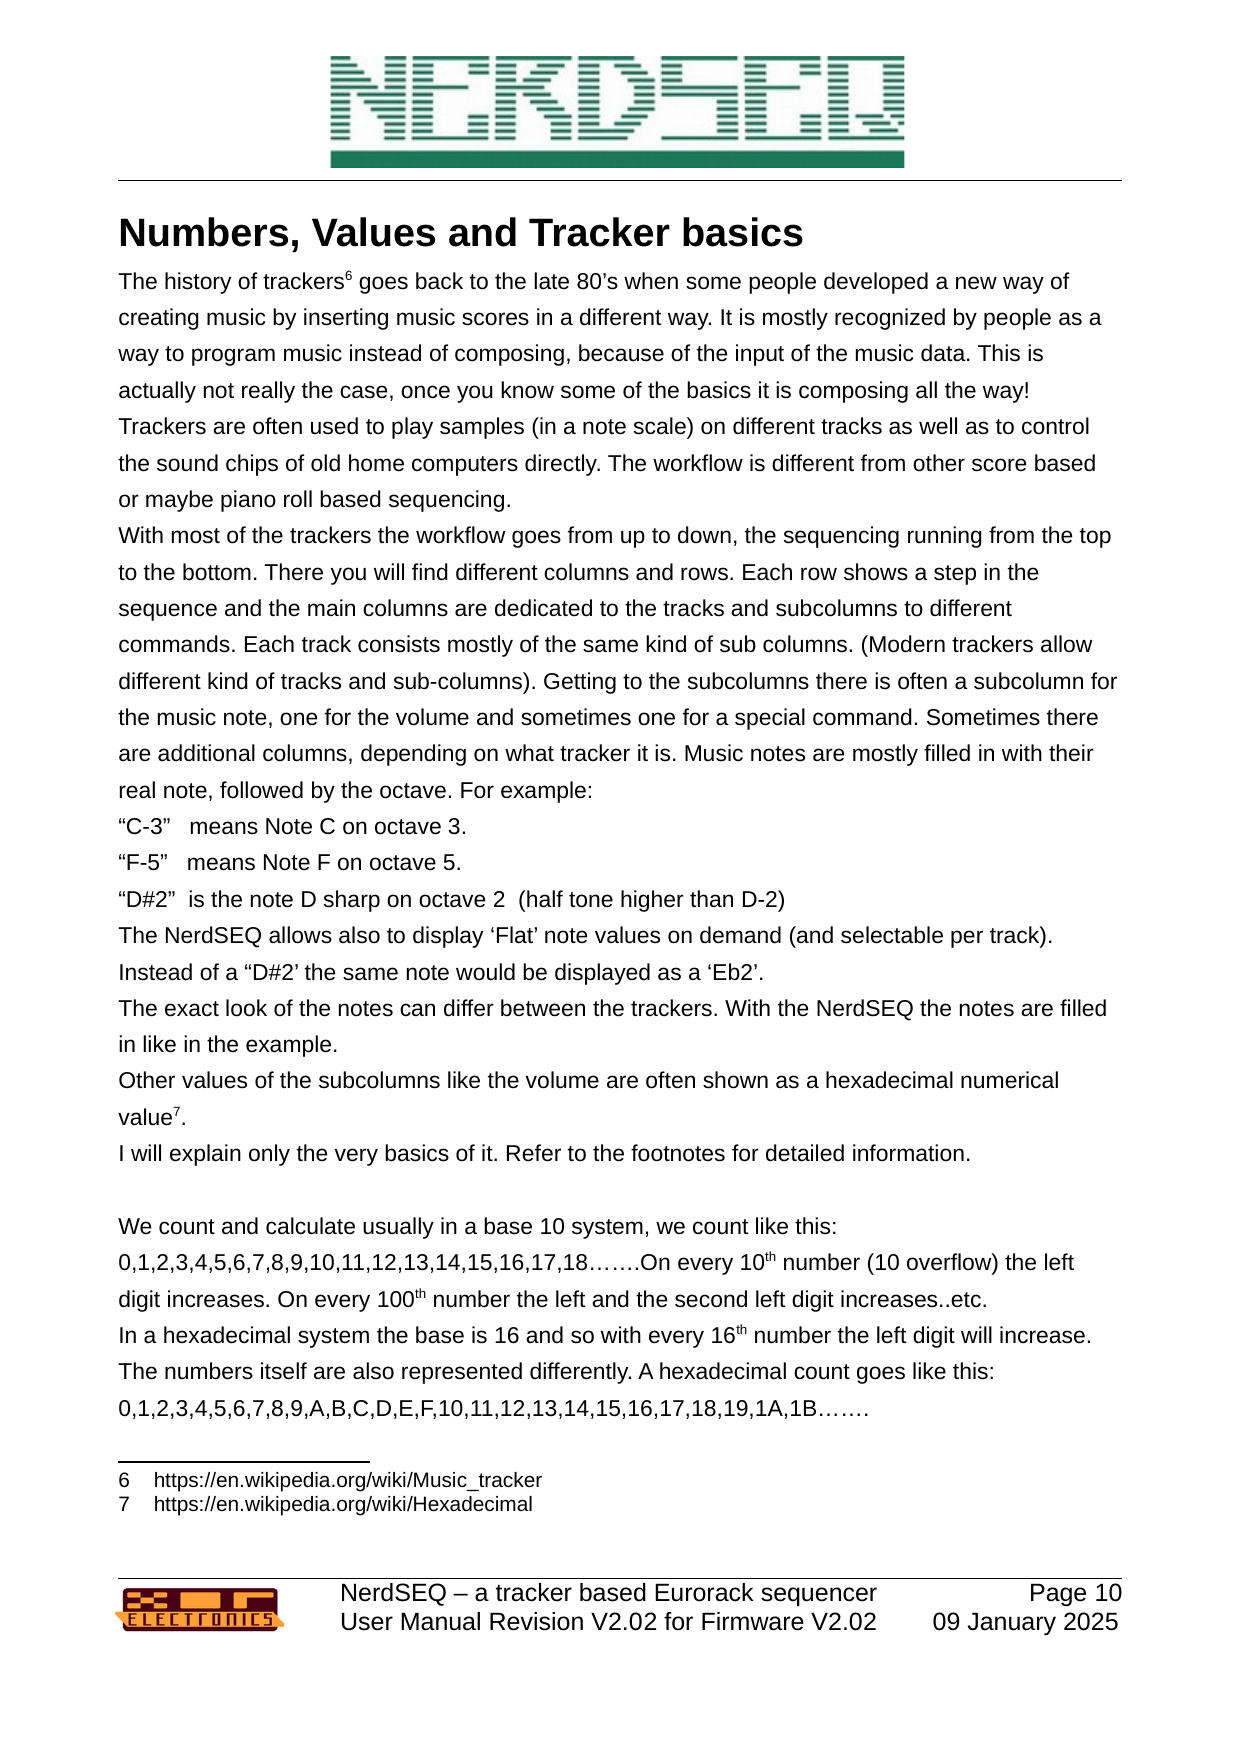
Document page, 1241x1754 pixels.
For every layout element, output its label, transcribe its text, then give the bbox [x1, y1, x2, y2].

subtitle Numbers, Values and Tracker basics [118, 209, 1122, 255]
text With most of the trackers the workflow goes from up to down, the sequencing running from the top to the bottom. There you will find different columns and rows. Each row shows a step in the sequence and the main columns are dedicated to the tracks and subcolumns to different commands. Each track consists mostly of the same kind of sub columns. (Modern trackers allow different kind of tracks and sub-columns). Getting to the subcolumns there is often a subcolumn for the music note, one for the volume and sometimes one for a special command. Sometimes there are additional columns, depending on what tracker it is. Music notes are mostly filled in with their real note, followed by the octave. For example: [118, 522, 1122, 803]
text In a hexadecimal system the base is 16 and so with every 16th number the left digit will increase. The numbers itself are also represented differently. A hexadecimal count goes like this: [118, 1322, 1122, 1385]
text https://en.wikipedia.org/wiki/Music_tracker [118, 1468, 1122, 1492]
picture [115, 1584, 285, 1634]
text 0,1,2,3,4,5,6,7,8,9,A,B,C,D,E,F,10,11,12,13,14,15,16,17,18,19,1A,1B……. [118, 1395, 1122, 1421]
text I will explain only the very basics of it. Refer to the footnotes for detailed information. [118, 1140, 1122, 1167]
text The exact look of the notes can differ between the trackers. With the NerdSEQ the notes are filled in like in the example. [118, 995, 1122, 1057]
text We count and calculate usually in a base 10 system, we count like this: 0,1,2,3,4,5,6,7,8,9,10,11,12,13,14,15,16,17,18…….On every 10th number (10 overflow) the left digit increases. On every 100th number the left and the second left digit increases..etc. [118, 1213, 1122, 1312]
text “C-3” means Note C on octave 3. [118, 813, 1122, 839]
text The history of trackers goes back to the late 80’s when some people developed a new way of creating music by inserting music scores in a different way. It is mostly recognized by people as a way to program music instead of composing, because of the input of the music data. This is actually not really the case, once you know some of the basics it is composing all the way! [118, 268, 1122, 403]
text Other values of the subcolumns like the volume are often shown as a hexadecimal numerical value. [118, 1067, 1122, 1130]
text https://en.wikipedia.org/wiki/Hexadecimal [118, 1492, 1122, 1516]
text The NerdSEQ allows also to display ‘Flat’ note values on demand (and selectable per track). Instead of a “D#2’ the same note would be displayed as a ‘Eb2’. [118, 922, 1122, 985]
text “F-5” means Note F on octave 5. [118, 849, 1122, 876]
text “D#2” is the note D sharp on octave 2 (half tone higher than D-2) [118, 886, 1122, 912]
picture [330, 56, 905, 168]
text Trackers are often used to play samples (in a note scale) on different tracks as well as to control the sound chips of old home computers directly. The workflow is different from other score based or maybe piano roll based sequencing. [118, 413, 1122, 512]
